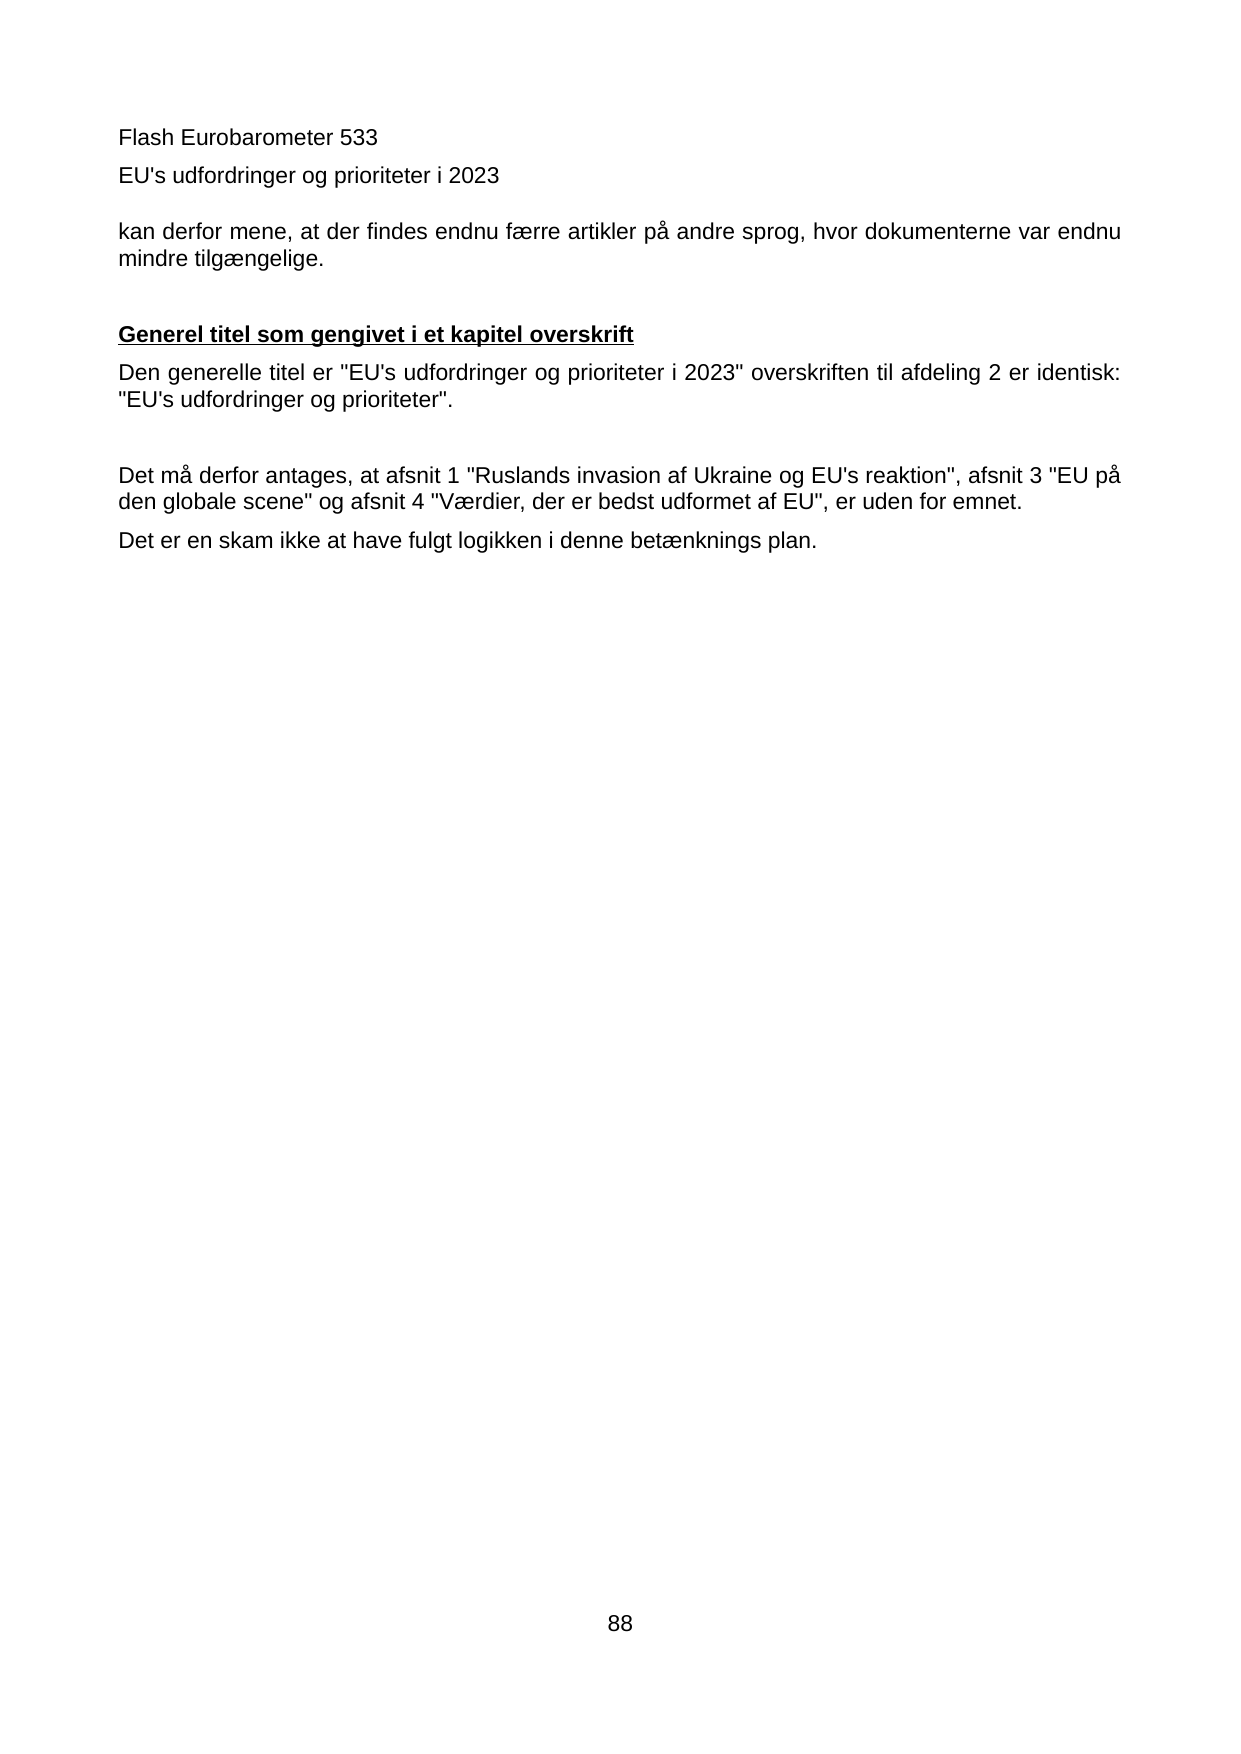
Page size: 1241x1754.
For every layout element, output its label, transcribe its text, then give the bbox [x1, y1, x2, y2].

text Generel titel som gengivet i et kapitel overskrift [118, 321, 1122, 347]
text kan derfor mene, at der findes endnu færre artikler på andre sprog, hvor dokumenterne var endnu mindre tilgængelige. [118, 218, 1122, 271]
text Det må derfor antages, at afsnit 1 "Ruslands invasion af Ukraine og EU's reaktion", afsnit 3 "EU på den globale scene" og afsnit 4 "Værdier, der er bedst udformet af EU", er uden for emnet. [118, 462, 1122, 515]
text Den generelle titel er "EU's udfordringer og prioriteter i 2023" overskriften til afdeling 2 er identisk: "EU's udfordringer og prioriteter". [118, 359, 1122, 412]
text Det er en skam ikke at have fulgt logikken i denne betænknings plan. [118, 527, 1122, 553]
